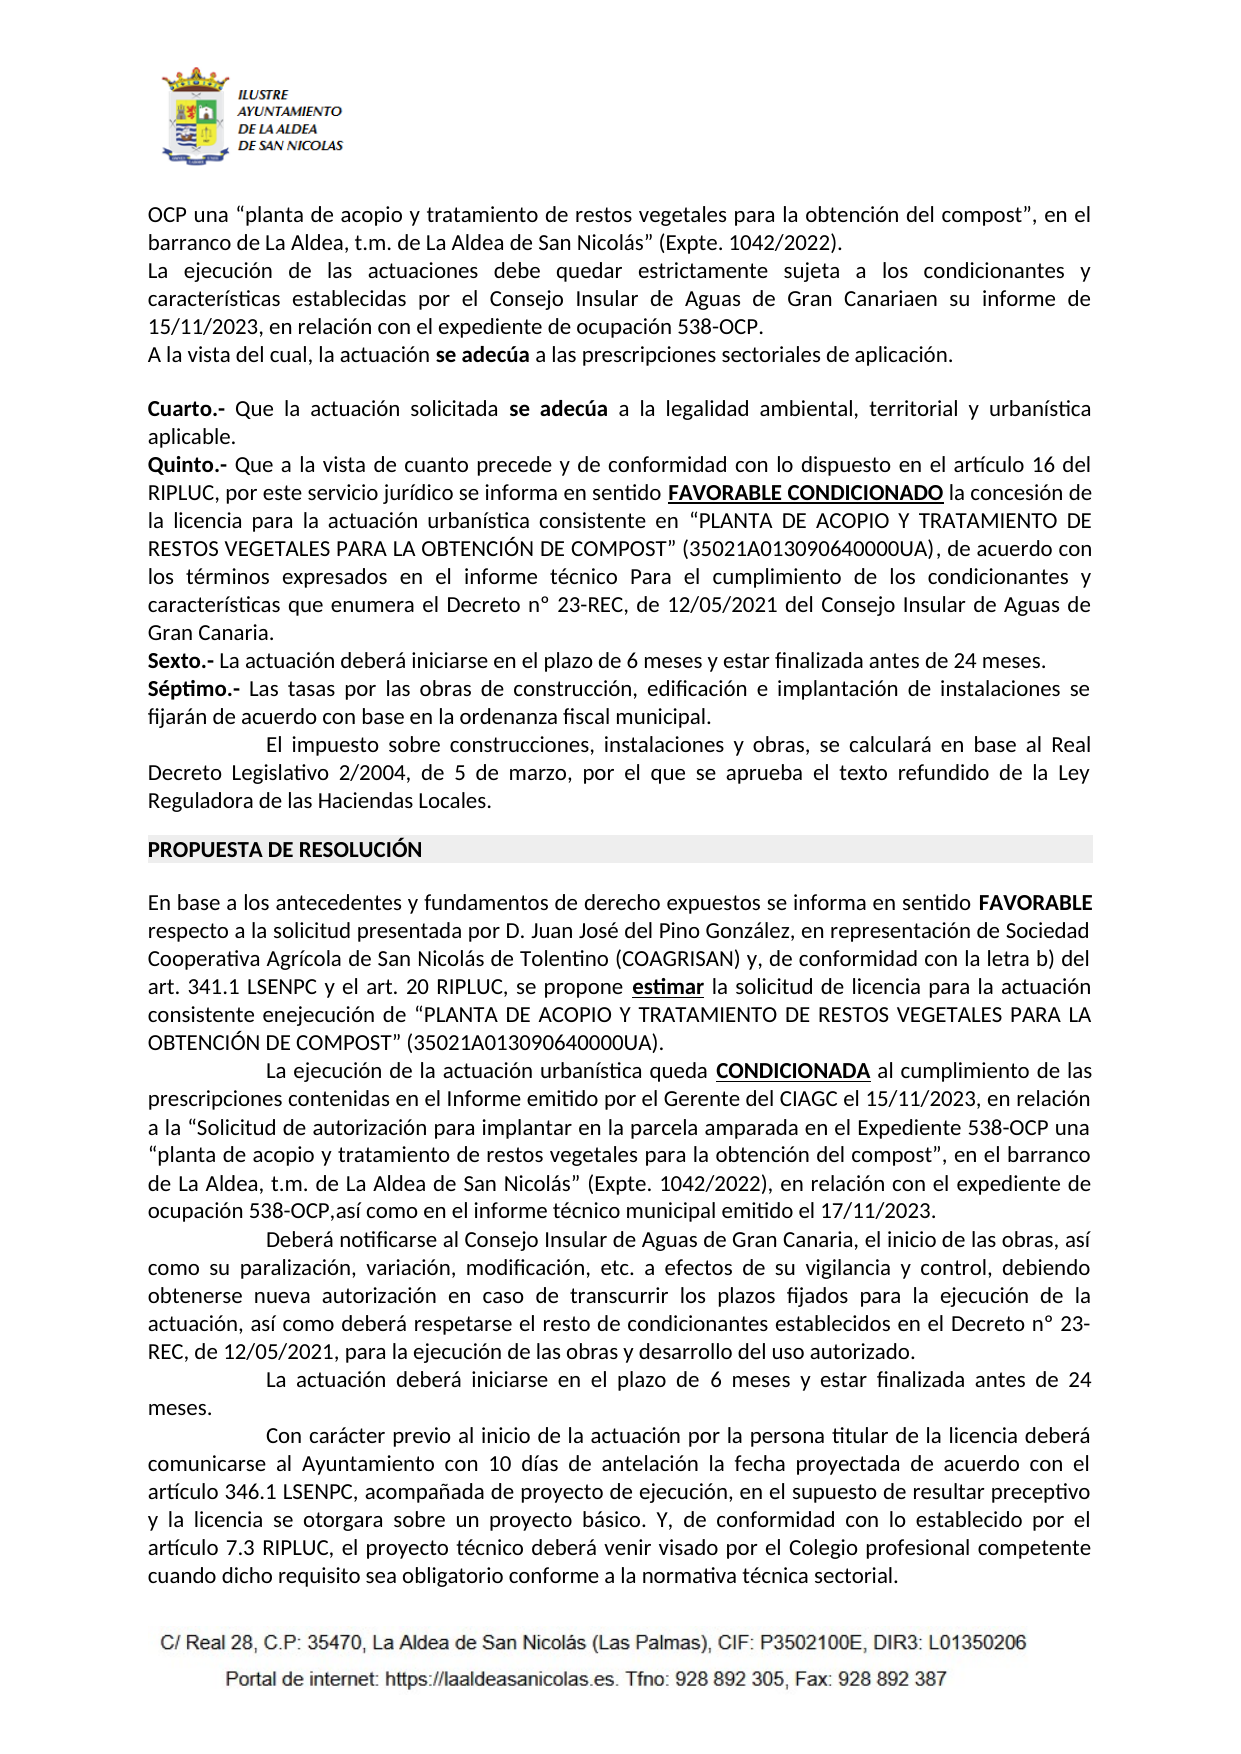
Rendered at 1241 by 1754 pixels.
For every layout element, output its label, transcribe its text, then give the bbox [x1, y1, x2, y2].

text La ejecución de las actuaciones debe quedar estrictamente sujeta a los condicionantes y características establecidas por el Consejo Insular de Aguas de Gran Canariaen su informe de 15/11/2023, en relación con el expediente de ocupación 538-OCP. [148, 256, 1093, 340]
text La ejecución de la actuación urbanística queda CONDICIONADA al cumplimiento de las prescripciones contenidas en el Informe emitido por el Gerente del CIAGC el 15/11/2023, en relación a la “Solicitud de autorización para implantar en la parcela amparada en el Expediente 538-OCP una “planta de acopio y tratamiento de restos vegetales para la obtención del compost”, en el barranco de La Aldea, t.m. de La Aldea de San Nicolás” (Expte. 1042/2022), en relación con el expediente de ocupación 538-OCP,así como en el informe técnico municipal emitido el 17/11/2023. [148, 1057, 1093, 1225]
picture [148, 59, 359, 173]
text El impuesto sobre construcciones, instalaciones y obras, se calculará en base al Real Decreto Legislativo 2/2004, de 5 de marzo, por el que se aprueba el texto refundido de la Ley Reguladora de las Haciendas Locales. [148, 731, 1093, 814]
text Sexto.- La actuación deberá iniciarse en el plazo de 6 meses y estar finalizada antes de 24 meses. [148, 646, 1093, 674]
subtitle PROPUESTA DE RESOLUCIÓN [148, 835, 1093, 863]
text Séptimo.- Las tasas por las obras de construcción, edificación e implantación de instalaciones se fijarán de acuerdo con base en la ordenanza fiscal municipal. [148, 674, 1093, 731]
text En base a los antecedentes y fundamentos de derecho expuestos se informa en sentido FAVORABLE respecto a la solicitud presentada por D. Juan José del Pino González, en representación de Sociedad Cooperativa Agrícola de San Nicolás de Tolentino (COAGRISAN) y, de conformidad con la letra b) del art. 341.1 LSENPC y el art. 20 RIPLUC, se propone estimar la solicitud de licencia para la actuación consistente enejecución de “PLANTA DE ACOPIO Y TRATAMIENTO DE RESTOS VEGETALES PARA LA OBTENCIÓN DE COMPOST” (35021A013090640000UA). [148, 888, 1093, 1057]
text Con carácter previo al inicio de la actuación por la persona titular de la licencia deberá comunicarse al Ayuntamiento con 10 días de antelación la fecha proyectada de acuerdo con el artículo 346.1 LSENPC, acompañada de proyecto de ejecución, en el supuesto de resultar preceptivo y la licencia se otorgara sobre un proyecto básico. Y, de conformidad con lo establecido por el artículo 7.3 RIPLUC, el proyecto técnico deberá venir visado por el Colegio profesional competente cuando dicho requisito sea obligatorio conforme a la normativa técnica sectorial. [148, 1421, 1093, 1589]
text La actuación deberá iniciarse en el plazo de 6 meses y estar finalizada antes de 24 meses. [148, 1365, 1093, 1421]
text Deberá notificarse al Consejo Insular de Aguas de Gran Canaria, el inicio de las obras, así como su paralización, variación, modificación, etc. a efectos de su vigilancia y control, debiendo obtenerse nueva autorización en caso de transcurrir los plazos fijados para la ejecución de la actuación, así como deberá respetarse el resto de condicionantes establecidos en el Decreto nº 23-REC, de 12/05/2021, para la ejecución de las obras y desarrollo del uso autorizado. [148, 1225, 1093, 1365]
text Quinto.- Que a la vista de cuanto precede y de conformidad con lo dispuesto en el artículo 16 del RIPLUC, por este servicio jurídico se informa en sentido FAVORABLE CONDICIONADO la concesión de la licencia para la actuación urbanística consistente en “PLANTA DE ACOPIO Y TRATAMIENTO DE RESTOS VEGETALES PARA LA OBTENCIÓN DE COMPOST” (35021A013090640000UA), de acuerdo con los términos expresados en el informe técnico Para el cumplimiento de los condicionantes y características que enumera el Decreto nº 23-REC, de 12/05/2021 del Consejo Insular de Aguas de Gran Canaria. [148, 450, 1093, 646]
text A la vista del cual, la actuación se adecúa a las prescripciones sectoriales de aplicación. [148, 340, 1093, 368]
picture [148, 1626, 1034, 1695]
text Cuarto.- Que la actuación solicitada se adecúa a la legalidad ambiental, territorial y urbanística aplicable. [148, 394, 1093, 450]
text OCP una “planta de acopio y tratamiento de restos vegetales para la obtención del compost”, en el barranco de La Aldea, t.m. de La Aldea de San Nicolás” (Expte. 1042/2022). [148, 200, 1093, 256]
